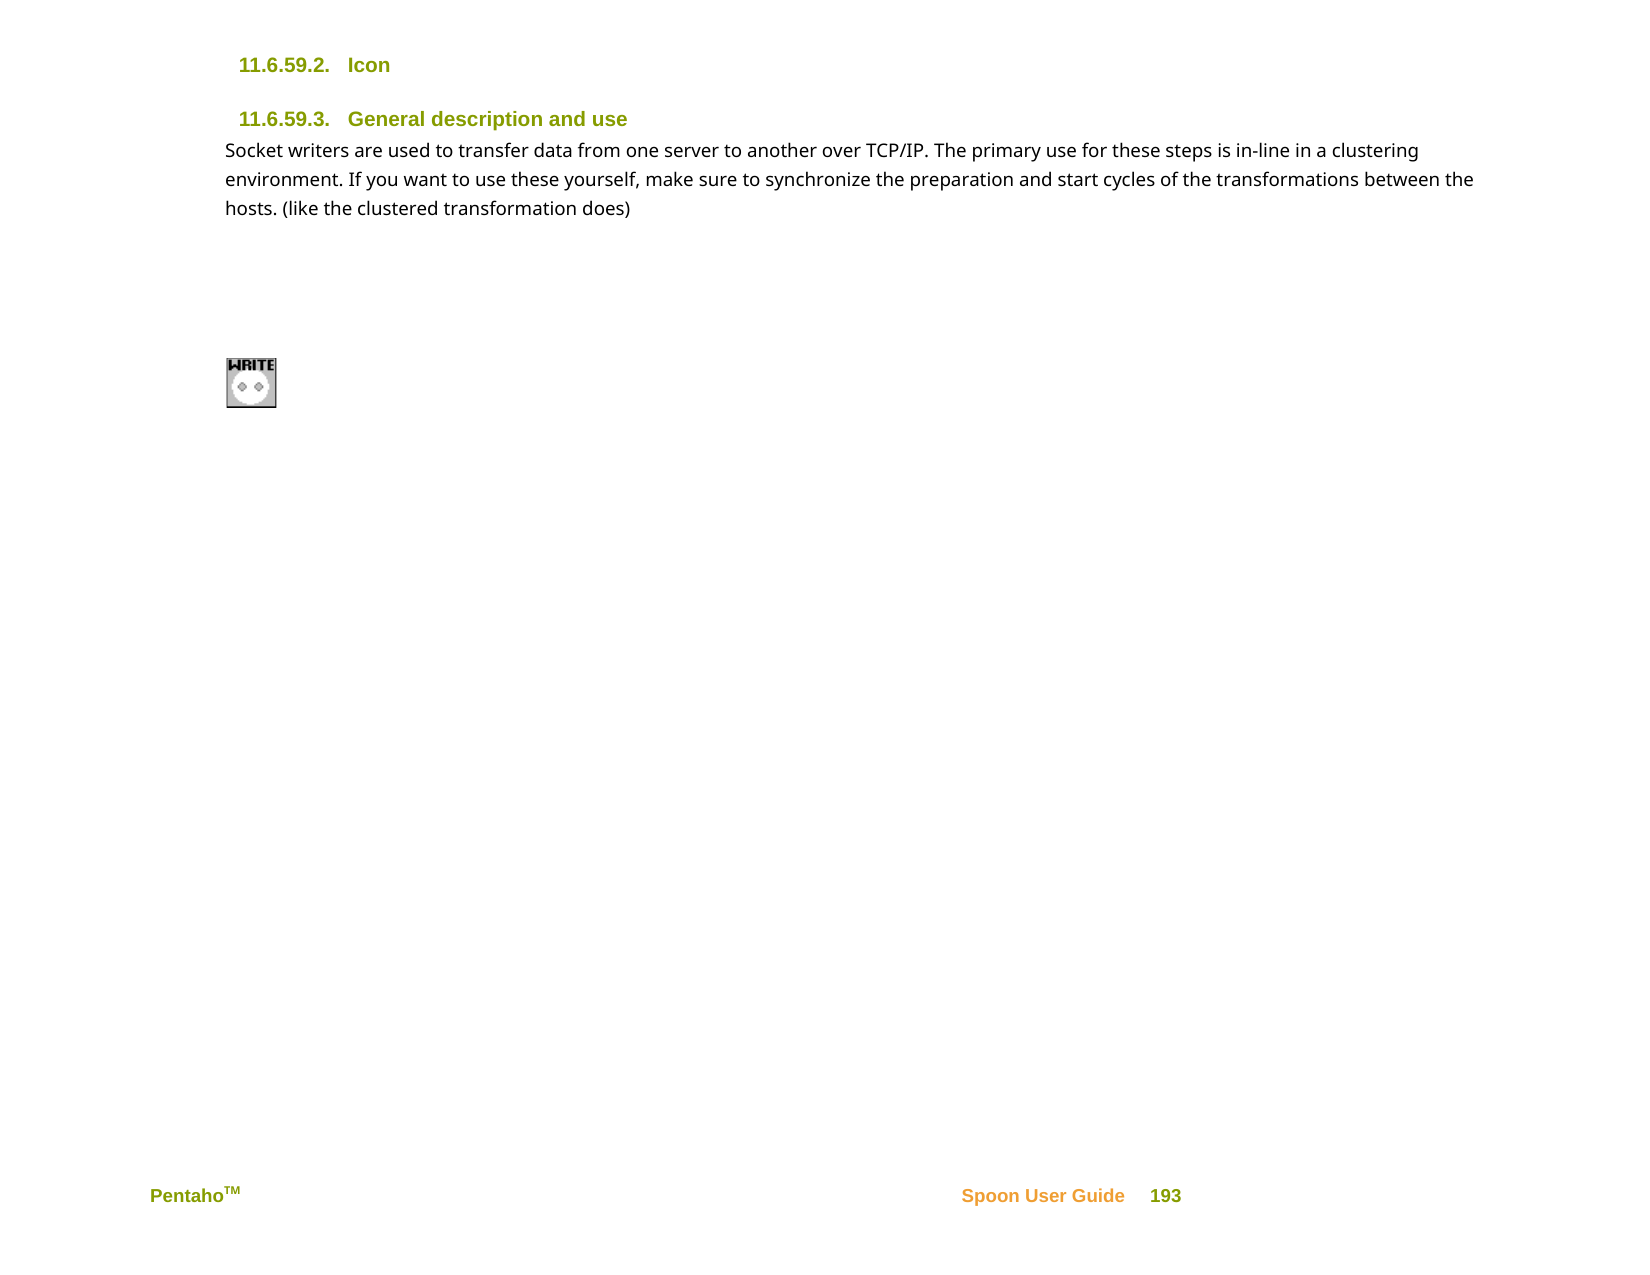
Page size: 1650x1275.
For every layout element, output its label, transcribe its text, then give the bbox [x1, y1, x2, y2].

text Socket writers are used to transfer data from one server to another over TCP/IP. The primary use for these steps is in-line in a clustering environment. If you want to use these yourself, make sure to synchronize the preparation and start cycles of the transformations between the hosts. (like the clustered transformation does) [225, 134, 1500, 222]
picture [226, 358, 277, 408]
subtitle General description and use [239, 99, 1500, 133]
subtitle Icon [239, 45, 1500, 80]
